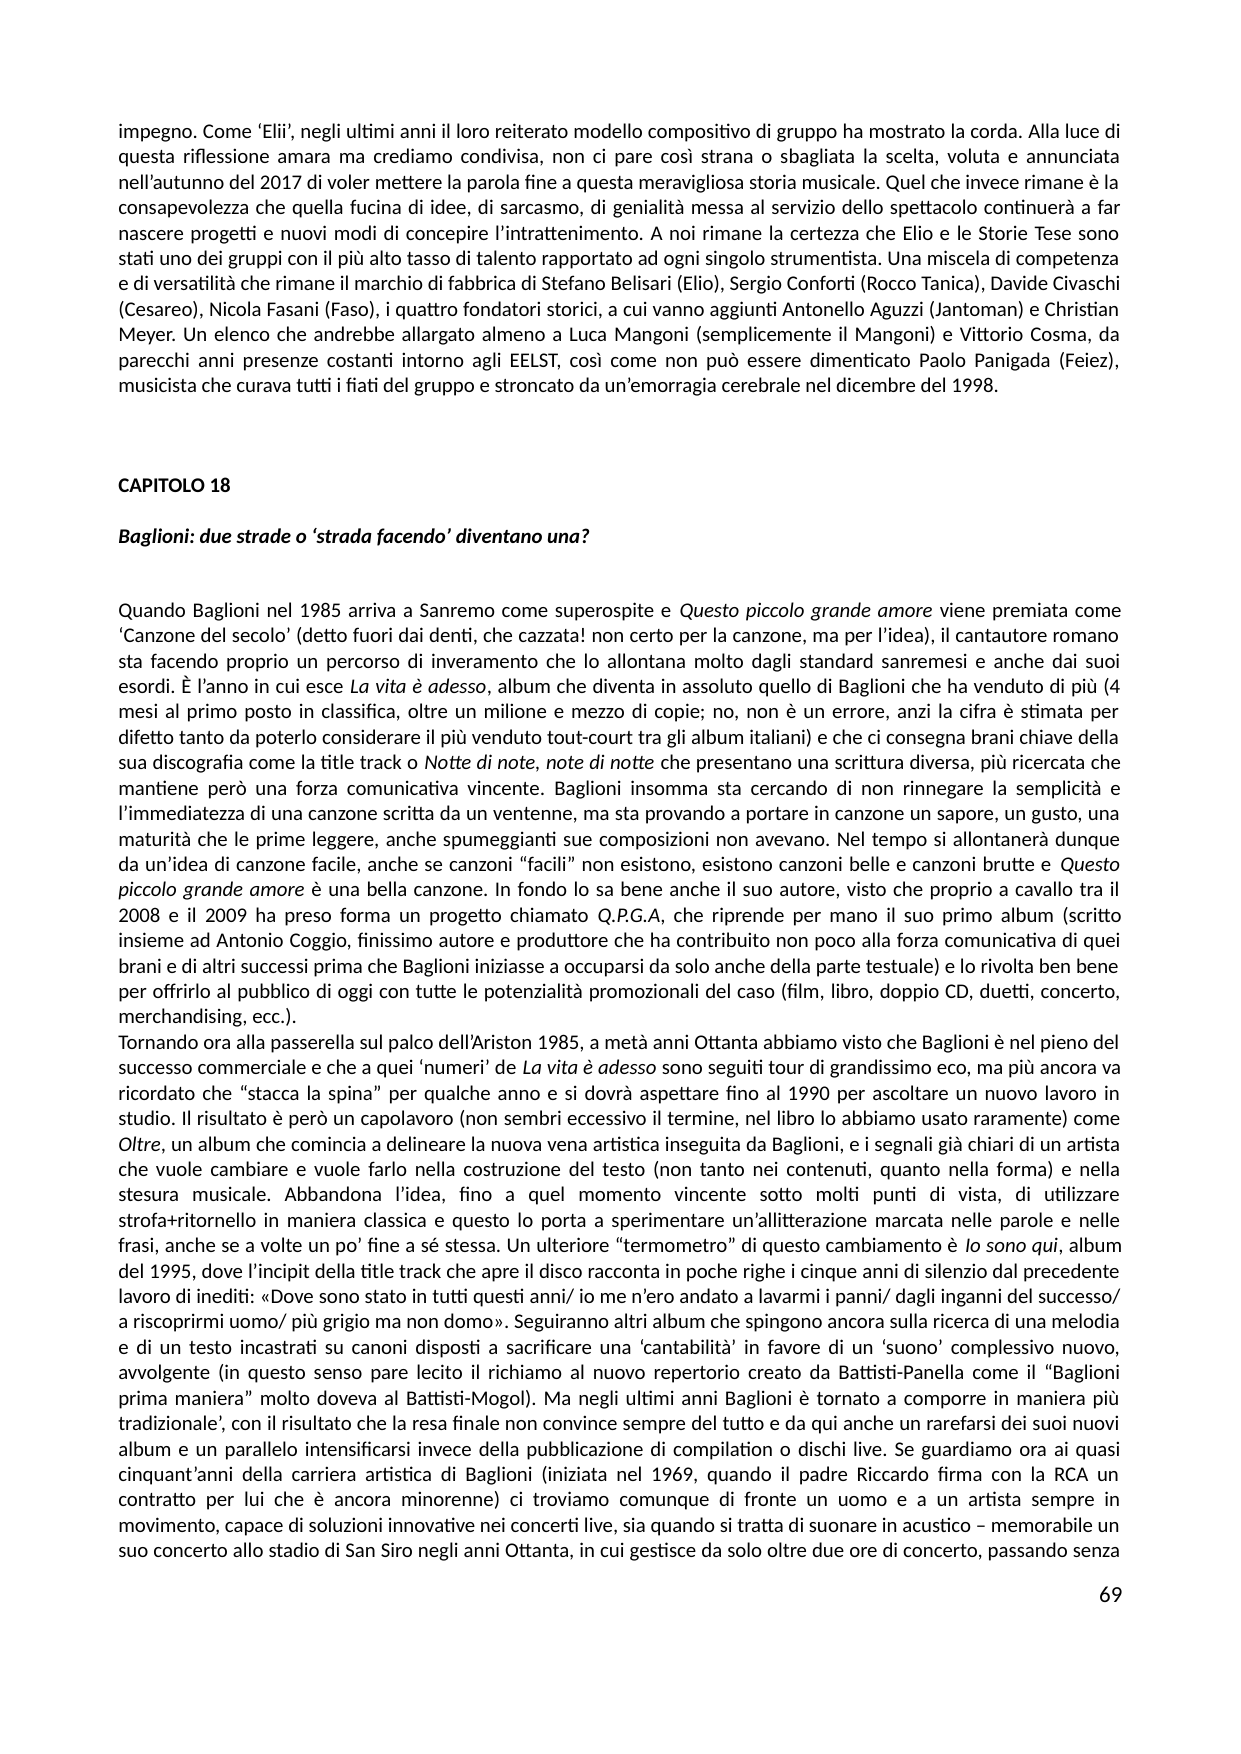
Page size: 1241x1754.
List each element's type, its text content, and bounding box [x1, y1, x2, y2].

text Quando Baglioni nel 1985 arriva a Sanremo come superospite e Questo piccolo grande amore viene premiata come ‘Canzone del secolo’ (detto fuori dai denti, che cazzata! non certo per la canzone, ma per l’idea), il cantautore romano sta facendo proprio un percorso di inveramento che lo allontana molto dagli standard sanremesi e anche dai suoi esordi. È l’anno in cui esce La vita è adesso, album che diventa in assoluto quello di Baglioni che ha venduto di più (4 mesi al primo posto in classifica, oltre un milione e mezzo di copie; no, non è un errore, anzi la cifra è stimata per difetto tanto da poterlo considerare il più venduto tout-court tra gli album italiani) e che ci consegna brani chiave della sua discografia come la title track o Notte di note, note di notte che presentano una scrittura diversa, più ricercata che mantiene però una forza comunicativa vincente. Baglioni insomma sta cercando di non rinnegare la semplicità e l’immediatezza di una canzone scritta da un ventenne, ma sta provando a portare in canzone un sapore, un gusto, una maturità che le prime leggere, anche spumeggianti sue composizioni non avevano. Nel tempo si allontanerà dunque da un’idea di canzone facile, anche se canzoni “facili” non esistono, esistono canzoni belle e canzoni brutte e Questo piccolo grande amore è una bella canzone. In fondo lo sa bene anche il suo autore, visto che proprio a cavallo tra il 2008 e il 2009 ha preso forma un progetto chiamato Q.P.G.A, che riprende per mano il suo primo album (scritto insieme ad Antonio Coggio, finissimo autore e produttore che ha contribuito non poco alla forza comunicativa di quei brani e di altri successi prima che Baglioni iniziasse a occuparsi da solo anche della parte testuale) e lo rivolta ben bene per offrirlo al pubblico di oggi con tutte le potenzialità promozionali del caso (film, libro, doppio CD, duetti, concerto, merchandising, ecc.). [118, 597, 1122, 1029]
text impegno. Come ‘Elii’, negli ultimi anni il loro reiterato modello compositivo di gruppo ha mostrato la corda. Alla luce di questa riflessione amara ma crediamo condivisa, non ci pare così strana o sbagliata la scelta, voluta e annunciata nell’autunno del 2017 di voler mettere la parola fine a questa meravigliosa storia musicale. Quel che invece rimane è la consapevolezza che quella fucina di idee, di sarcasmo, di genialità messa al servizio dello spettacolo continuerà a far nascere progetti e nuovi modi di concepire l’intrattenimento. A noi rimane la certezza che Elio e le Storie Tese sono stati uno dei gruppi con il più alto tasso di talento rapportato ad ogni singolo strumentista. Una miscela di competenza e di versatilità che rimane il marchio di fabbrica di Stefano Belisari (Elio), Sergio Conforti (Rocco Tanica), Davide Civaschi (Cesareo), Nicola Fasani (Faso), i quattro fondatori storici, a cui vanno aggiunti Antonello Aguzzi (Jantoman) e Christian Meyer. Un elenco che andrebbe allargato almeno a Luca Mangoni (semplicemente il Mangoni) e Vittorio Cosma, da parecchi anni presenze costanti intorno agli EELST, così come non può essere dimenticato Paolo Panigada (Feiez), musicista che curava tutti i fiati del gruppo e stroncato da un’emorragia cerebrale nel dicembre del 1998. [118, 118, 1122, 398]
text CAPITOLO 18 [118, 473, 1122, 498]
text Tornando ora alla passerella sul palco dell’Ariston 1985, a metà anni Ottanta abbiamo visto che Baglioni è nel pieno del successo commerciale e che a quei ‘numeri’ de La vita è adesso sono seguiti tour di grandissimo eco, ma più ancora va ricordato che “stacca la spina” per qualche anno e si dovrà aspettare fino al 1990 per ascoltare un nuovo lavoro in studio. Il risultato è però un capolavoro (non sembri eccessivo il termine, nel libro lo abbiamo usato raramente) come Oltre, un album che comincia a delineare la nuova vena artistica inseguita da Baglioni, e i segnali già chiari di un artista che vuole cambiare e vuole farlo nella costruzione del testo (non tanto nei contenuti, quanto nella forma) e nella stesura musicale. Abbandona l’idea, fino a quel momento vincente sotto molti punti di vista, di utilizzare strofa+ritornello in maniera classica e questo lo porta a sperimentare un’allitterazione marcata nelle parole e nelle frasi, anche se a volte un po’ fine a sé stessa. Un ulteriore “termometro” di questo cambiamento è Io sono qui, album del 1995, dove l’incipit della title track che apre il disco racconta in poche righe i cinque anni di silenzio dal precedente lavoro di inediti: «Dove sono stato in tutti questi anni/ io me n’ero andato a lavarmi i panni/ dagli inganni del successo/ a riscoprirmi uomo/ più grigio ma non domo». Seguiranno altri album che spingono ancora sulla ricerca di una melodia e di un testo incastrati su canoni disposti a sacrificare una ‘cantabilità’ in favore di un ‘suono’ complessivo nuovo, avvolgente (in questo senso pare lecito il richiamo al nuovo repertorio creato da Battisti-Panella come il “Baglioni prima maniera” molto doveva al Battisti-Mogol). Ma negli ultimi anni Baglioni è tornato a comporre in maniera più tradizionale’, con il risultato che la resa finale non convince sempre del tutto e da qui anche un rarefarsi dei suoi nuovi album e un parallelo intensificarsi invece della pubblicazione di compilation o dischi live. Se guardiamo ora ai quasi cinquant’anni della carriera artistica di Baglioni (iniziata nel 1969, quando il padre Riccardo firma con la RCA un contratto per lui che è ancora minorenne) ci troviamo comunque di fronte un uomo e a un artista sempre in movimento, capace di soluzioni innovative nei concerti live, sia quando si tratta di suonare in acustico – memorabile un suo concerto allo stadio di San Siro negli anni Ottanta, in cui gestisce da solo oltre due ore di concerto, passando senza [118, 1029, 1122, 1563]
text Baglioni: due strade o ‘strada facendo’ diventano una? [118, 523, 1122, 549]
